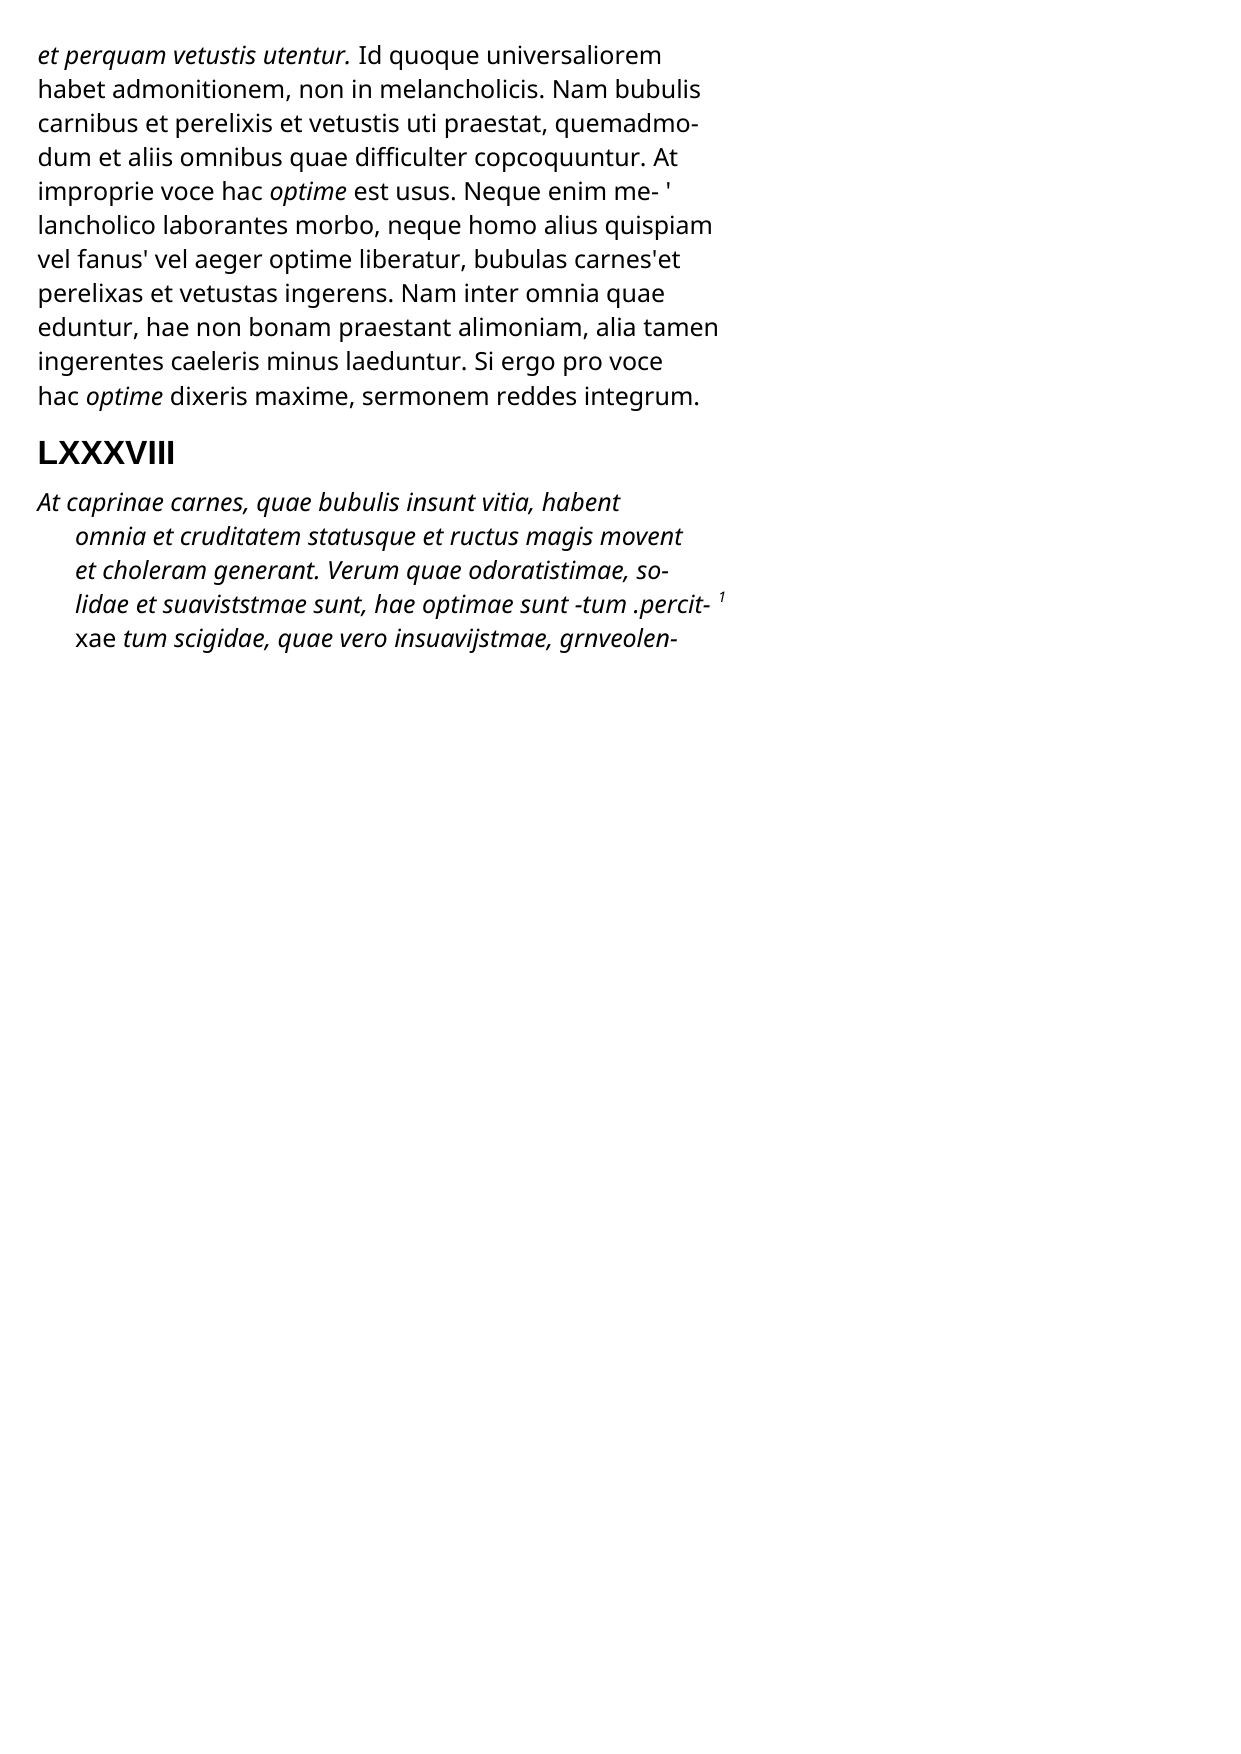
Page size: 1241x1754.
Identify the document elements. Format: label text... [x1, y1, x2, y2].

subtitle LXXXVIII [37, 433, 1203, 472]
text At caprinae carnes, quae bubulis insunt vitia, habent omnia et cruditatem statusque et ructus magis movent et choleram generant. Verum quae odoratistimae, so- lidae et suaviststmae sunt, hae optimae sunt -tum .percit- 1 xae tum scigidae, quae vero insuavijstmae, grnveolen- [37, 484, 1203, 654]
text et perquam vetustis utentur. Id quoque universaliorem habet admonitionem, non in melancholicis. Nam bubulis carnibus et perelixis et vetustis uti praestat, quemadmo- dum et aliis omnibus quae difficulter copcoquuntur. At improprie voce hac optime est usus. Neque enim me- ' lancholico laborantes morbo, neque homo alius quispiam vel fanus' vel aeger optime liberatur, bubulas carnes'et perelixas et vetustas ingerens. Nam inter omnia quae eduntur, hae non bonam praestant alimoniam, alia tamen ingerentes caeleris minus laeduntur. Si ergo pro voce hac optime dixeris maxime, sermonem reddes integrum. [37, 37, 1203, 412]
